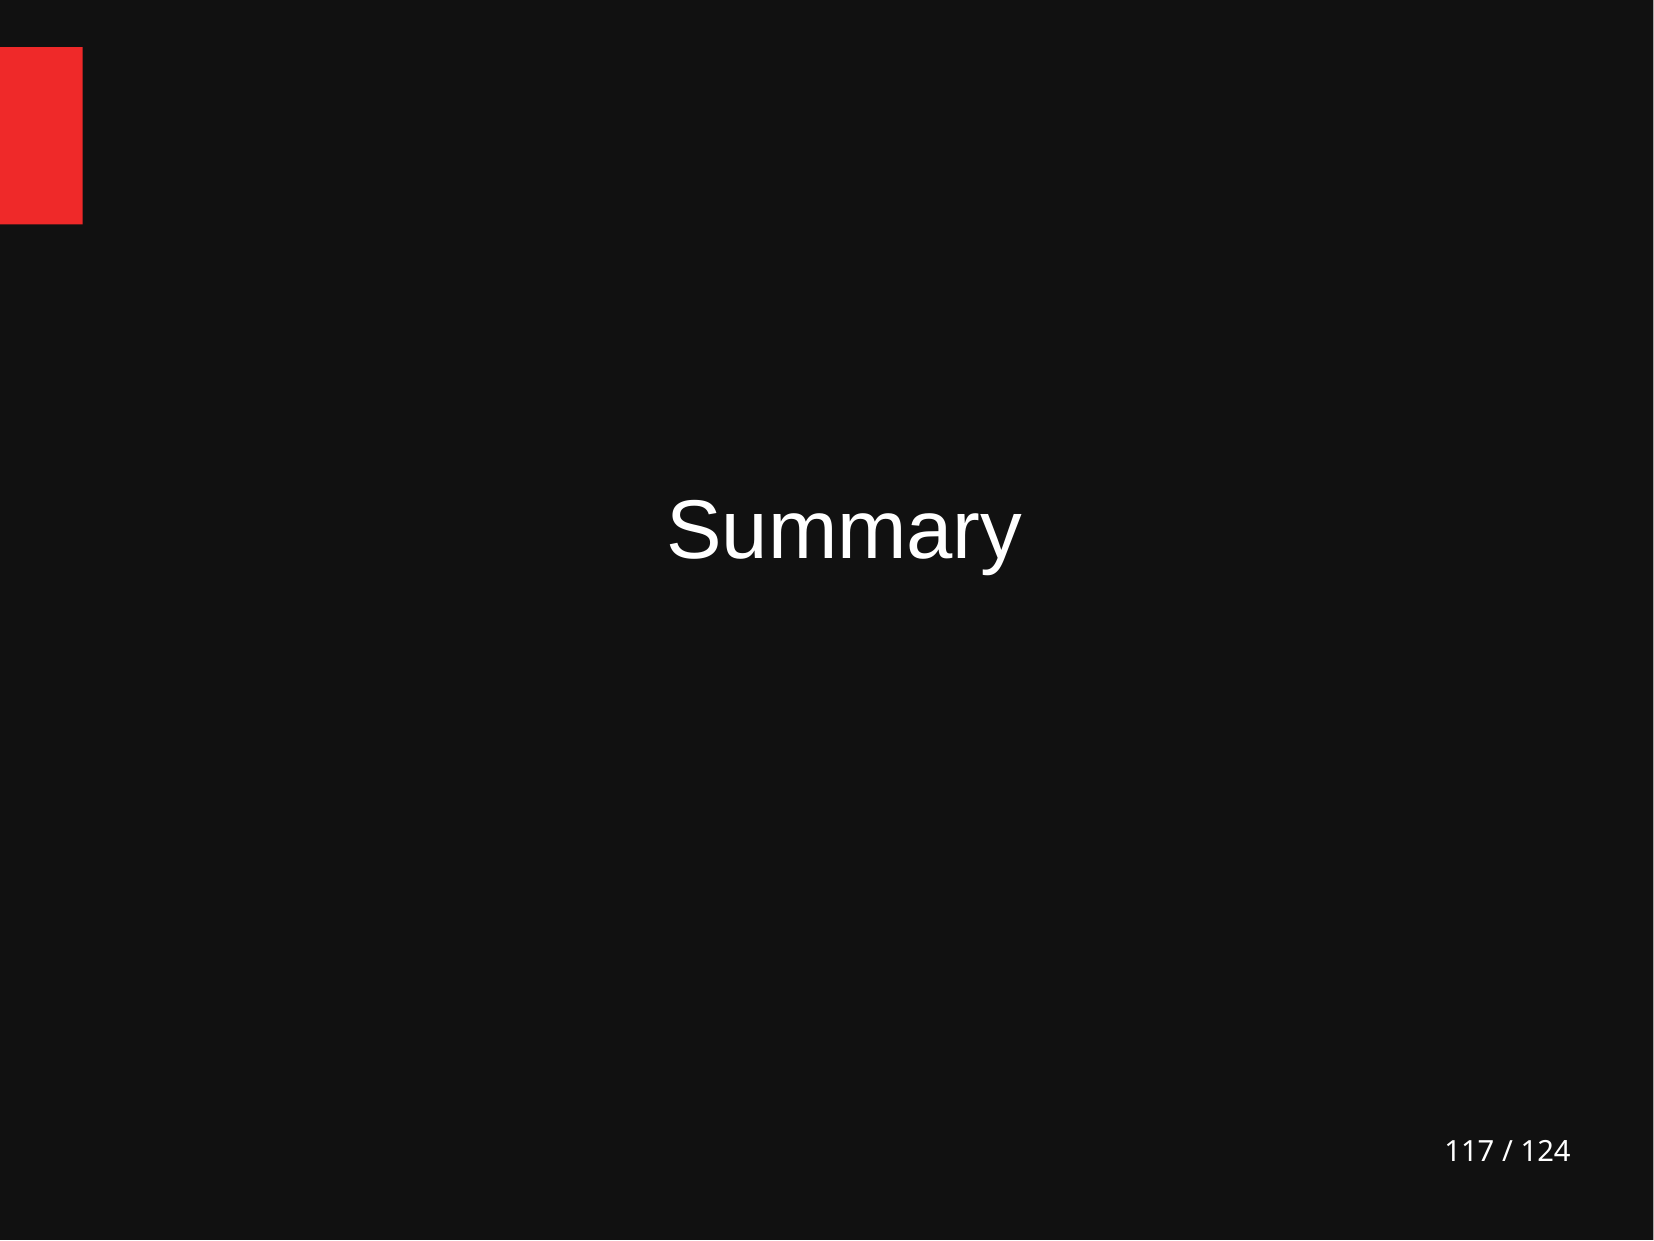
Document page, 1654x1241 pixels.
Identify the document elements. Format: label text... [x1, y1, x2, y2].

subtitle Summary [118, 49, 1571, 1010]
